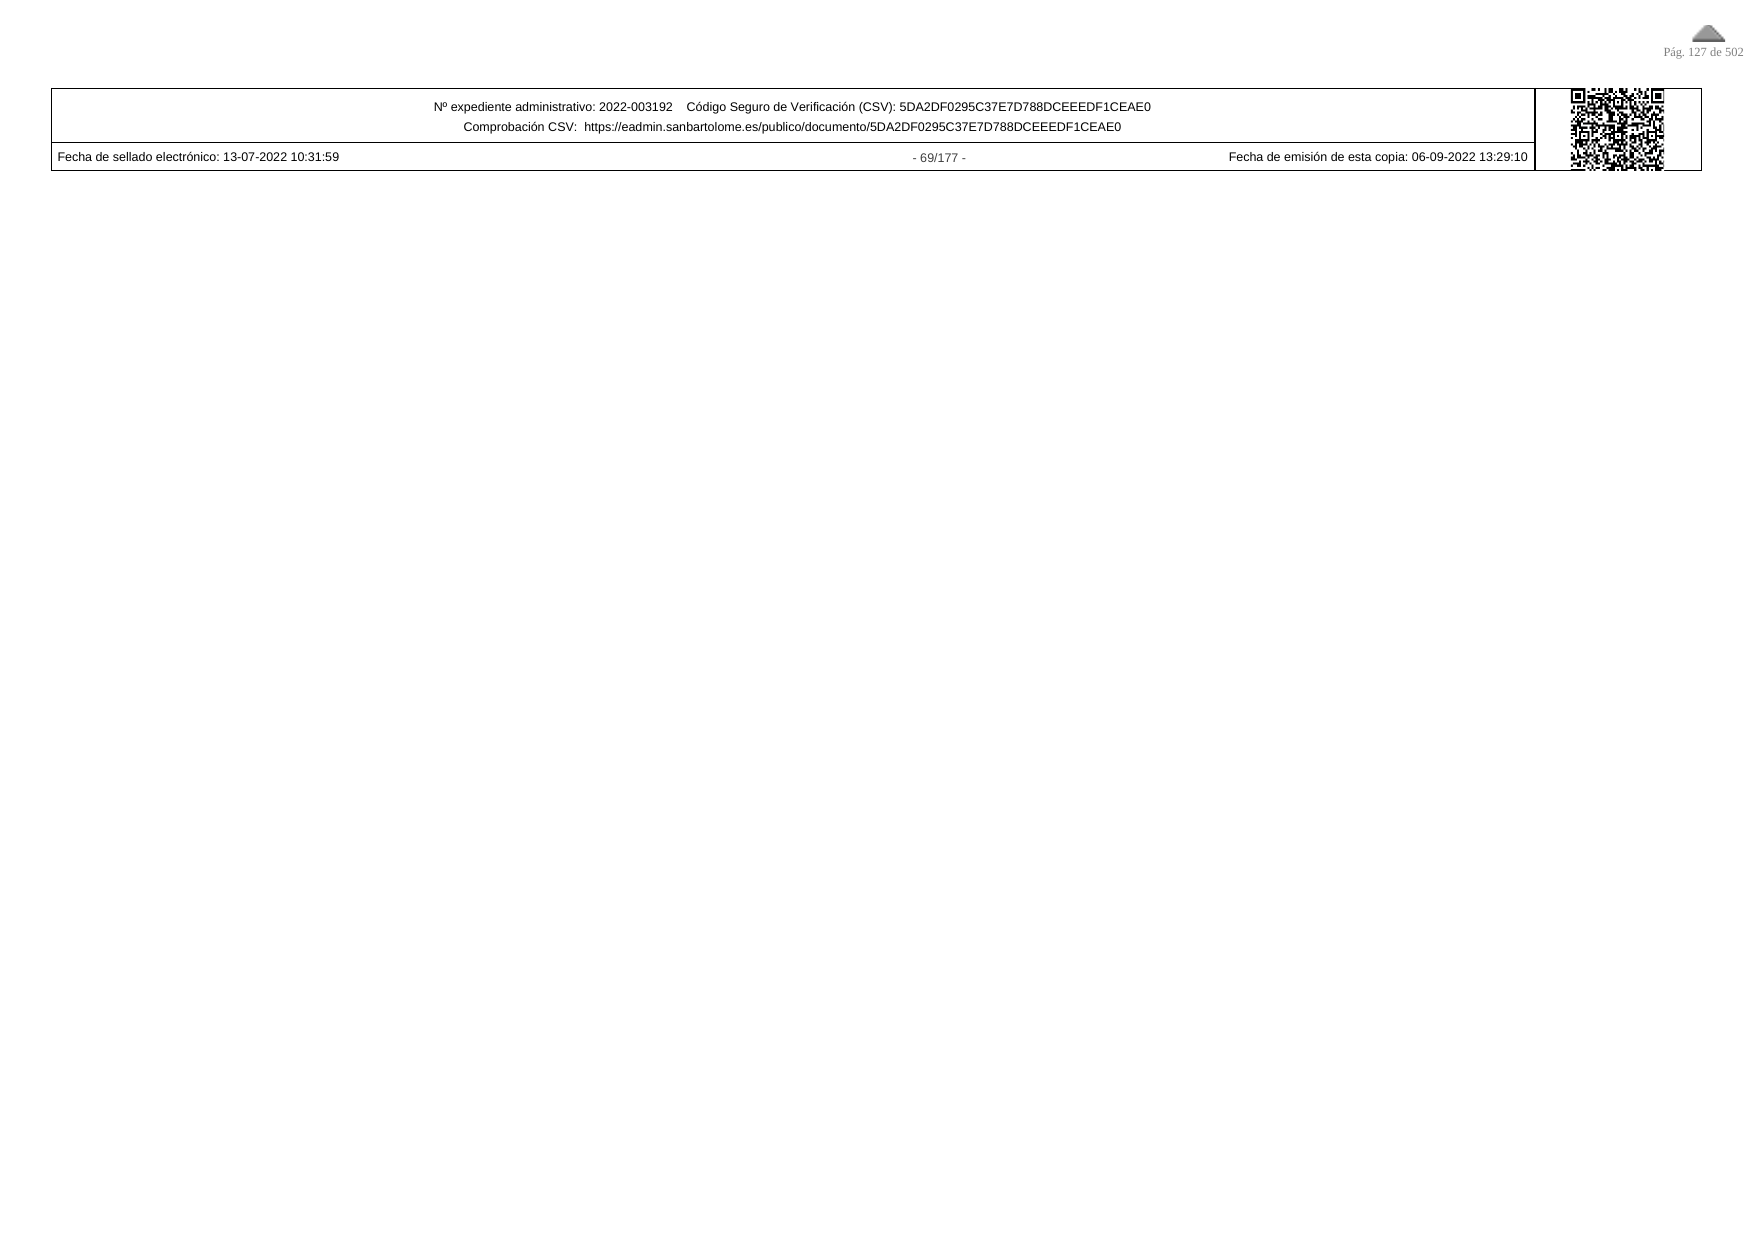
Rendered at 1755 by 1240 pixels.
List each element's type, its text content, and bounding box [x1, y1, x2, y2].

picture [1570, 88, 1665, 171]
table_header [1665, 89, 1701, 170]
table_header [1536, 89, 1570, 170]
picture [1691, 25, 1726, 42]
table_cell Fecha de sellado electrónico: 13-07-2022 10:31:59 - 69/177 - Fecha de emisión de esta copia: 06-09-2022 13:29:10 [52, 143, 1534, 170]
table_cell Nº expediente administrativo: 2022-003192 Código Seguro de Verificación (CSV): 5DA2DF0295C37E7D788DCEEEDF1CEAE0 Comprobación CSV: https://eadmin.sanbartolome.es/publico/documento/5DA2DF0295C37E7D788DCEEEDF1CEAE0 [52, 89, 1534, 142]
